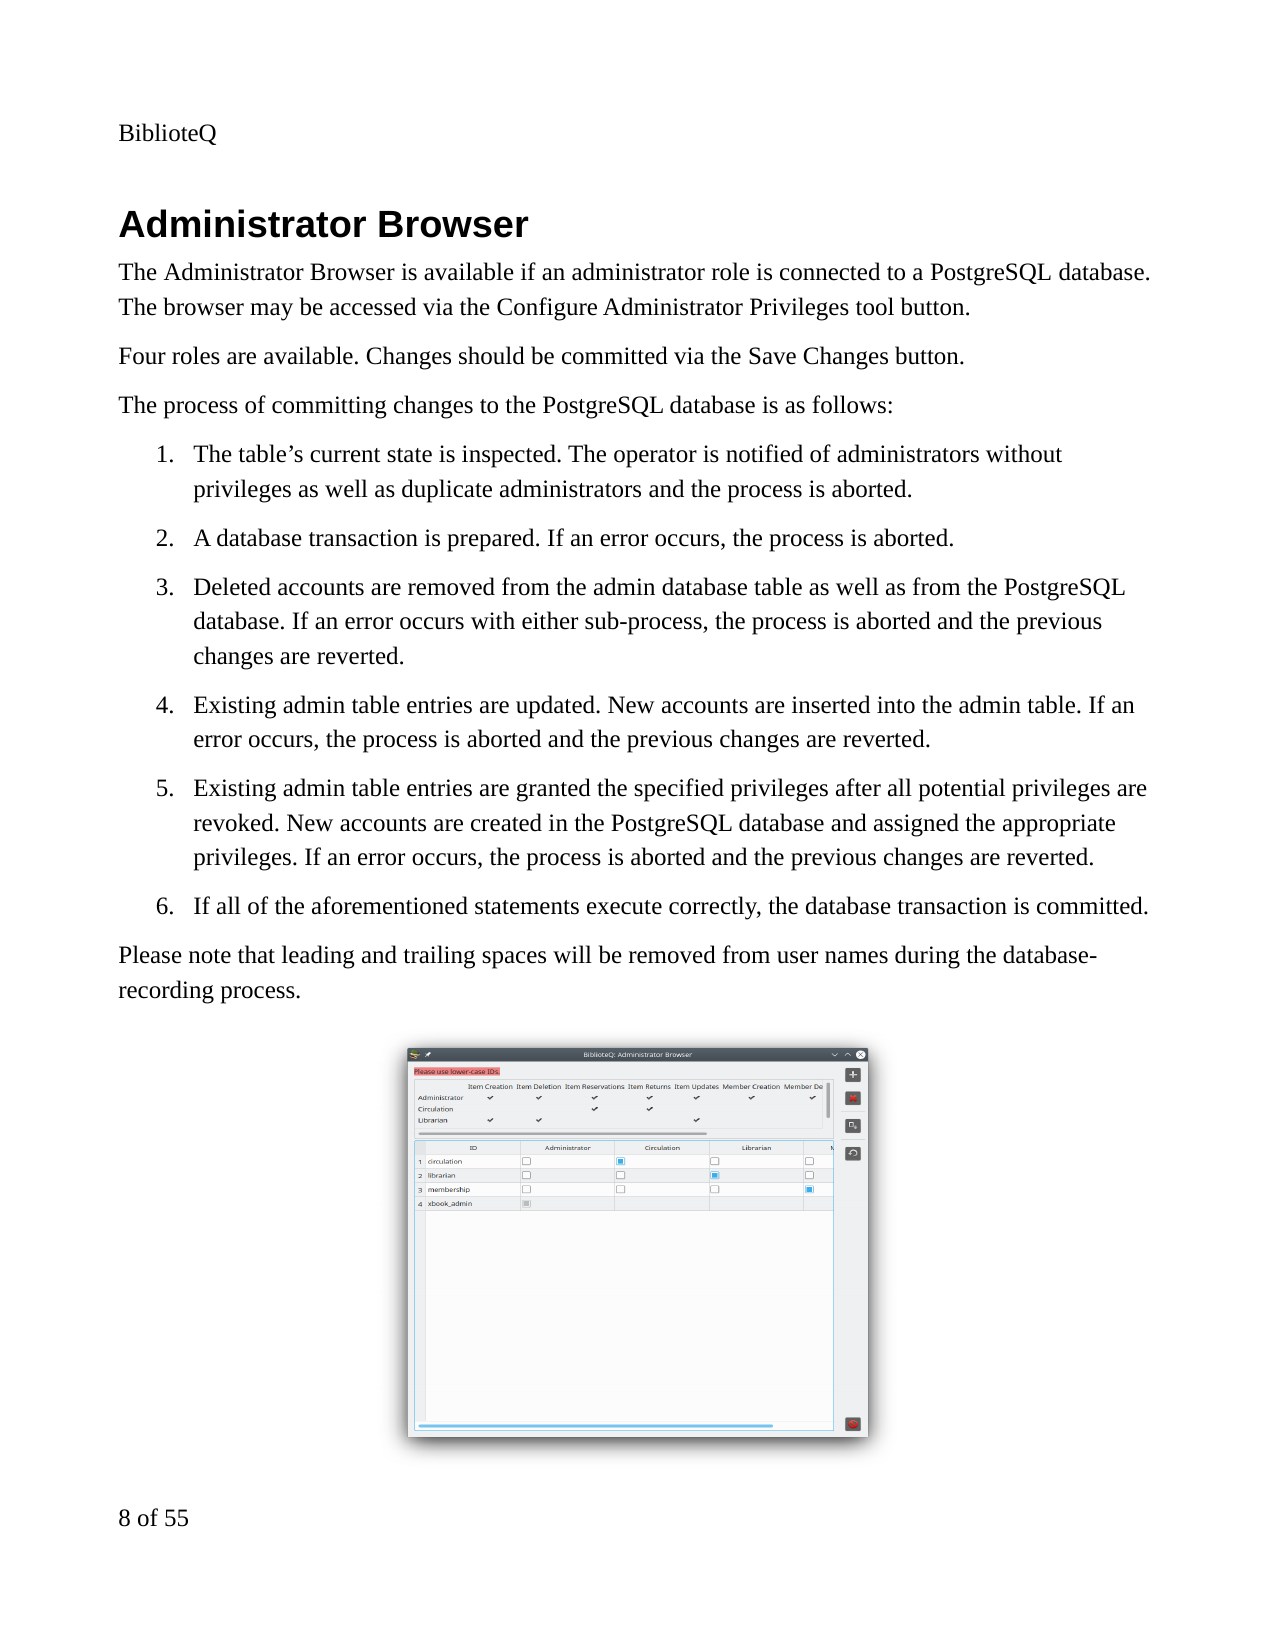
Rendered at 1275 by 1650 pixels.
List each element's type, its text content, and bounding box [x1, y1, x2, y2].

text The process of committing changes to the PostgreSQL database is as follows: [118, 390, 1157, 419]
subtitle Administrator Browser [118, 201, 1157, 245]
text Four roles are available. Changes should be committed via the Save Changes button. [118, 341, 1157, 370]
list A database transaction is prepared. If an error occurs, the process is aborted. [156, 523, 1157, 551]
text Please note that leading and trailing spaces will be removed from user names during the database-recording process. [118, 940, 1157, 1004]
list The table’s current state is inspected. The operator is notified of administrators without privileges as well as duplicate administrators and the process is aborted. [156, 439, 1157, 502]
list Existing admin table entries are granted the specified privileges after all potential privileges are revoked. New accounts are created in the PostgreSQL database and assigned the appropriate privileges. If an error occurs, the process is aborted and the previous changes are reverted. [156, 773, 1157, 871]
picture [372, 1023, 903, 1473]
list Existing admin table entries are updated. New accounts are inserted into the admin table. If an error occurs, the process is aborted and the previous changes are reverted. [156, 690, 1157, 753]
text The Administrator Browser is available if an administrator role is connected to a PostgreSQL database. The browser may be accessed via the Configure Administrator Privileges tool button. [118, 257, 1157, 321]
list If all of the aforementioned statements execute correctly, the database transaction is committed. [156, 891, 1157, 920]
list Deleted accounts are removed from the admin database table as well as from the PostgreSQL database. If an error occurs with either sub-process, the process is aborted and the previous changes are reverted. [156, 572, 1157, 669]
